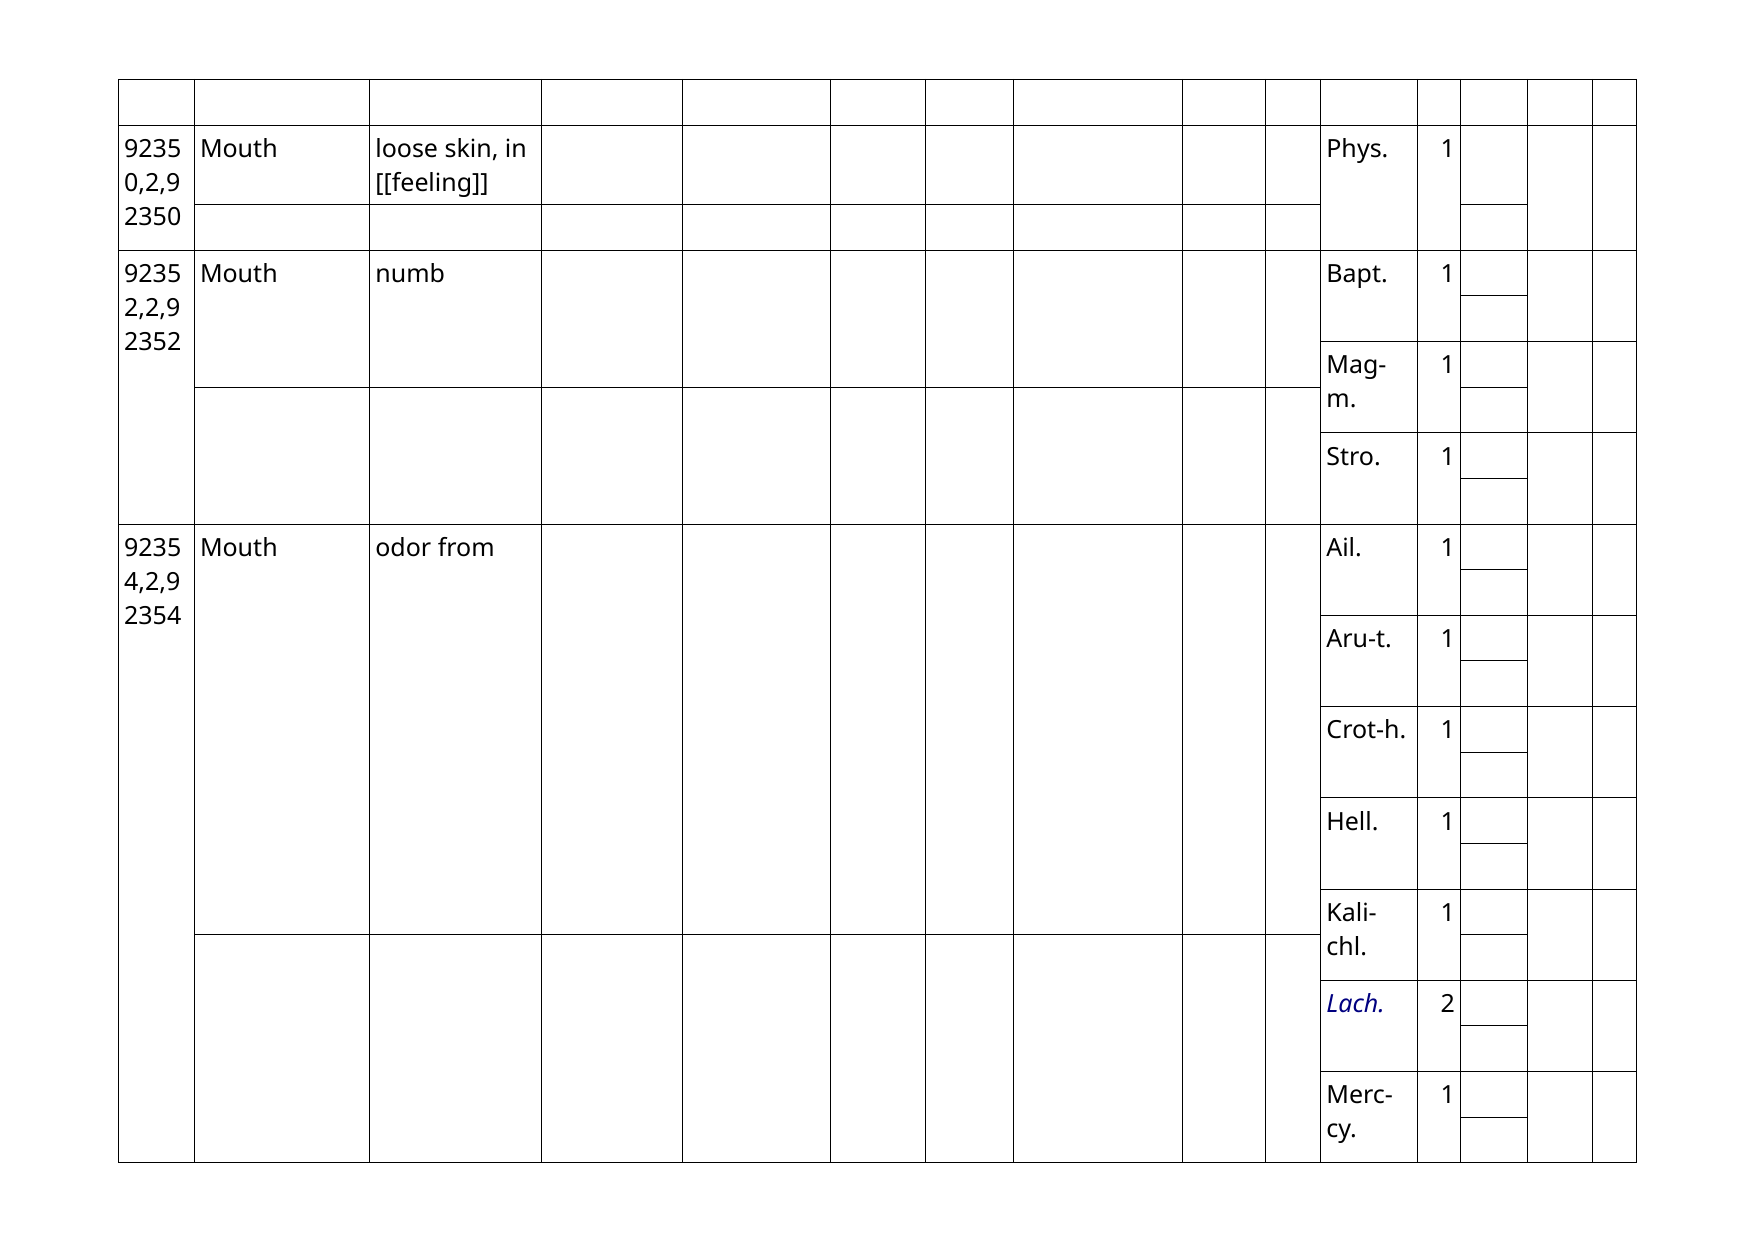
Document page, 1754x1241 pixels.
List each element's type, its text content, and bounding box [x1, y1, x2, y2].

table_cell [831, 205, 925, 250]
table_cell [926, 935, 1013, 1162]
table_cell [1528, 251, 1592, 341]
table_cell 1 [1418, 890, 1460, 980]
table_cell 1 [1418, 251, 1460, 341]
table_cell [1528, 126, 1592, 250]
table_cell [1528, 342, 1592, 432]
table_cell [370, 388, 541, 523]
table_cell [1528, 707, 1592, 797]
table_cell [1266, 935, 1320, 1162]
table_cell [1528, 890, 1592, 980]
table_cell [1266, 525, 1320, 934]
table_cell [1593, 80, 1636, 124]
table_cell [926, 251, 1013, 387]
table_cell [1593, 251, 1636, 341]
table_cell 1 [1418, 342, 1460, 432]
table_cell [195, 80, 369, 124]
table_cell [1593, 707, 1636, 797]
table_cell [1461, 205, 1527, 250]
table_cell [1183, 525, 1265, 934]
table_cell Mouth [195, 251, 369, 387]
table_cell [1593, 1072, 1636, 1162]
table_cell 1 [1418, 525, 1460, 615]
table_cell 1 [1418, 616, 1460, 706]
table_cell [1014, 935, 1182, 1162]
table_cell [1461, 126, 1527, 204]
table_cell [1461, 1118, 1527, 1162]
table_cell [542, 525, 682, 934]
table_cell [1266, 126, 1320, 204]
table_cell Crot-h. [1321, 707, 1417, 797]
table_cell [1014, 205, 1182, 250]
table_cell Merc-cy. [1321, 1072, 1417, 1162]
table_cell Stro. [1321, 433, 1417, 523]
table_cell [683, 388, 830, 523]
table_cell [370, 205, 541, 250]
table_cell [1461, 525, 1527, 569]
table_cell [370, 80, 541, 124]
table_cell [1461, 935, 1527, 980]
table_cell [831, 935, 925, 1162]
table_cell [195, 935, 369, 1162]
table_cell [1461, 388, 1527, 432]
table_cell [1014, 251, 1182, 387]
table_cell [1461, 753, 1527, 797]
table_cell [1461, 1026, 1527, 1071]
table_cell [1461, 707, 1527, 752]
table_cell [1266, 251, 1320, 387]
table_cell Aru-t. [1321, 616, 1417, 706]
table_cell [119, 80, 194, 124]
table_cell [1461, 570, 1527, 615]
table_cell [542, 388, 682, 523]
table_cell [1418, 80, 1460, 124]
table_cell Phys. [1321, 126, 1417, 250]
table_cell [683, 80, 830, 124]
table_cell [926, 388, 1013, 523]
table_cell [1266, 205, 1320, 250]
table_cell Mag-m. [1321, 342, 1417, 432]
table_cell Mouth [195, 525, 369, 934]
table_cell [926, 126, 1013, 204]
table_cell [542, 205, 682, 250]
table_cell [1461, 342, 1527, 387]
table_cell 92350,2,92350 [119, 126, 194, 250]
table_cell [1528, 616, 1592, 706]
table_cell [1528, 1072, 1592, 1162]
table_cell Ail. [1321, 525, 1417, 615]
table_cell 1 [1418, 433, 1460, 523]
table_cell [1593, 798, 1636, 888]
table_cell [195, 388, 369, 523]
table_cell [1461, 80, 1527, 124]
table_cell 1 [1418, 798, 1460, 888]
table_cell [831, 126, 925, 204]
table_cell [1183, 388, 1265, 523]
table_cell odor from [370, 525, 541, 934]
table_cell [1593, 126, 1636, 250]
table_cell [1593, 342, 1636, 432]
table_cell Hell. [1321, 798, 1417, 888]
table_cell [926, 80, 1013, 124]
table_cell [1593, 433, 1636, 523]
table_cell [1266, 388, 1320, 523]
table_cell 92354,2,92354 [119, 525, 194, 1162]
table_cell [1528, 80, 1592, 124]
table_cell [542, 80, 682, 124]
table_cell [542, 251, 682, 387]
table_cell [683, 525, 830, 934]
table_cell [1461, 616, 1527, 660]
table_cell [1183, 126, 1265, 204]
table_cell [1014, 525, 1182, 934]
table_cell [1461, 296, 1527, 341]
table_cell [1461, 661, 1527, 706]
table_cell [1461, 844, 1527, 888]
table_cell [1461, 798, 1527, 843]
table_cell [1461, 890, 1527, 934]
table_cell numb [370, 251, 541, 387]
table_cell [195, 205, 369, 250]
table_cell [1266, 80, 1320, 124]
table_cell [1321, 80, 1417, 124]
table_cell [1183, 205, 1265, 250]
table_cell [1183, 80, 1265, 124]
table_cell [1183, 935, 1265, 1162]
table_cell [1461, 479, 1527, 523]
table_cell [1014, 388, 1182, 523]
table_cell [542, 935, 682, 1162]
table_cell Kali-chl. [1321, 890, 1417, 980]
table_cell [1014, 80, 1182, 124]
table_cell 1 [1418, 707, 1460, 797]
table_cell [1528, 981, 1592, 1071]
table_cell [831, 525, 925, 934]
table_cell [542, 126, 682, 204]
table_cell [926, 525, 1013, 934]
table_cell loose skin, in [[feeling]] [370, 126, 541, 204]
table_cell 1 [1418, 1072, 1460, 1162]
table_cell [1461, 1072, 1527, 1117]
table_cell 92352,2,92352 [119, 251, 194, 523]
table_cell 1 [1418, 126, 1460, 250]
table_cell [683, 205, 830, 250]
table_cell [1593, 890, 1636, 980]
table_cell Lach. [1321, 981, 1417, 1071]
table_cell [683, 126, 830, 204]
table_cell [1593, 616, 1636, 706]
table_cell [683, 935, 830, 1162]
table_cell [1461, 251, 1527, 295]
table_cell Bapt. [1321, 251, 1417, 341]
table_cell [831, 251, 925, 387]
table_cell [1183, 251, 1265, 387]
table_cell 2 [1418, 981, 1460, 1071]
table_cell [1528, 433, 1592, 523]
table_cell [1014, 126, 1182, 204]
table_cell [831, 80, 925, 124]
table_cell [1461, 433, 1527, 478]
table_cell [831, 388, 925, 523]
table_cell Mouth [195, 126, 369, 204]
table_cell [1528, 798, 1592, 888]
table_cell [1528, 525, 1592, 615]
table_cell [370, 935, 541, 1162]
table_cell [683, 251, 830, 387]
table_cell [1593, 525, 1636, 615]
table_cell [1593, 981, 1636, 1071]
table_cell [926, 205, 1013, 250]
table_cell [1461, 981, 1527, 1025]
